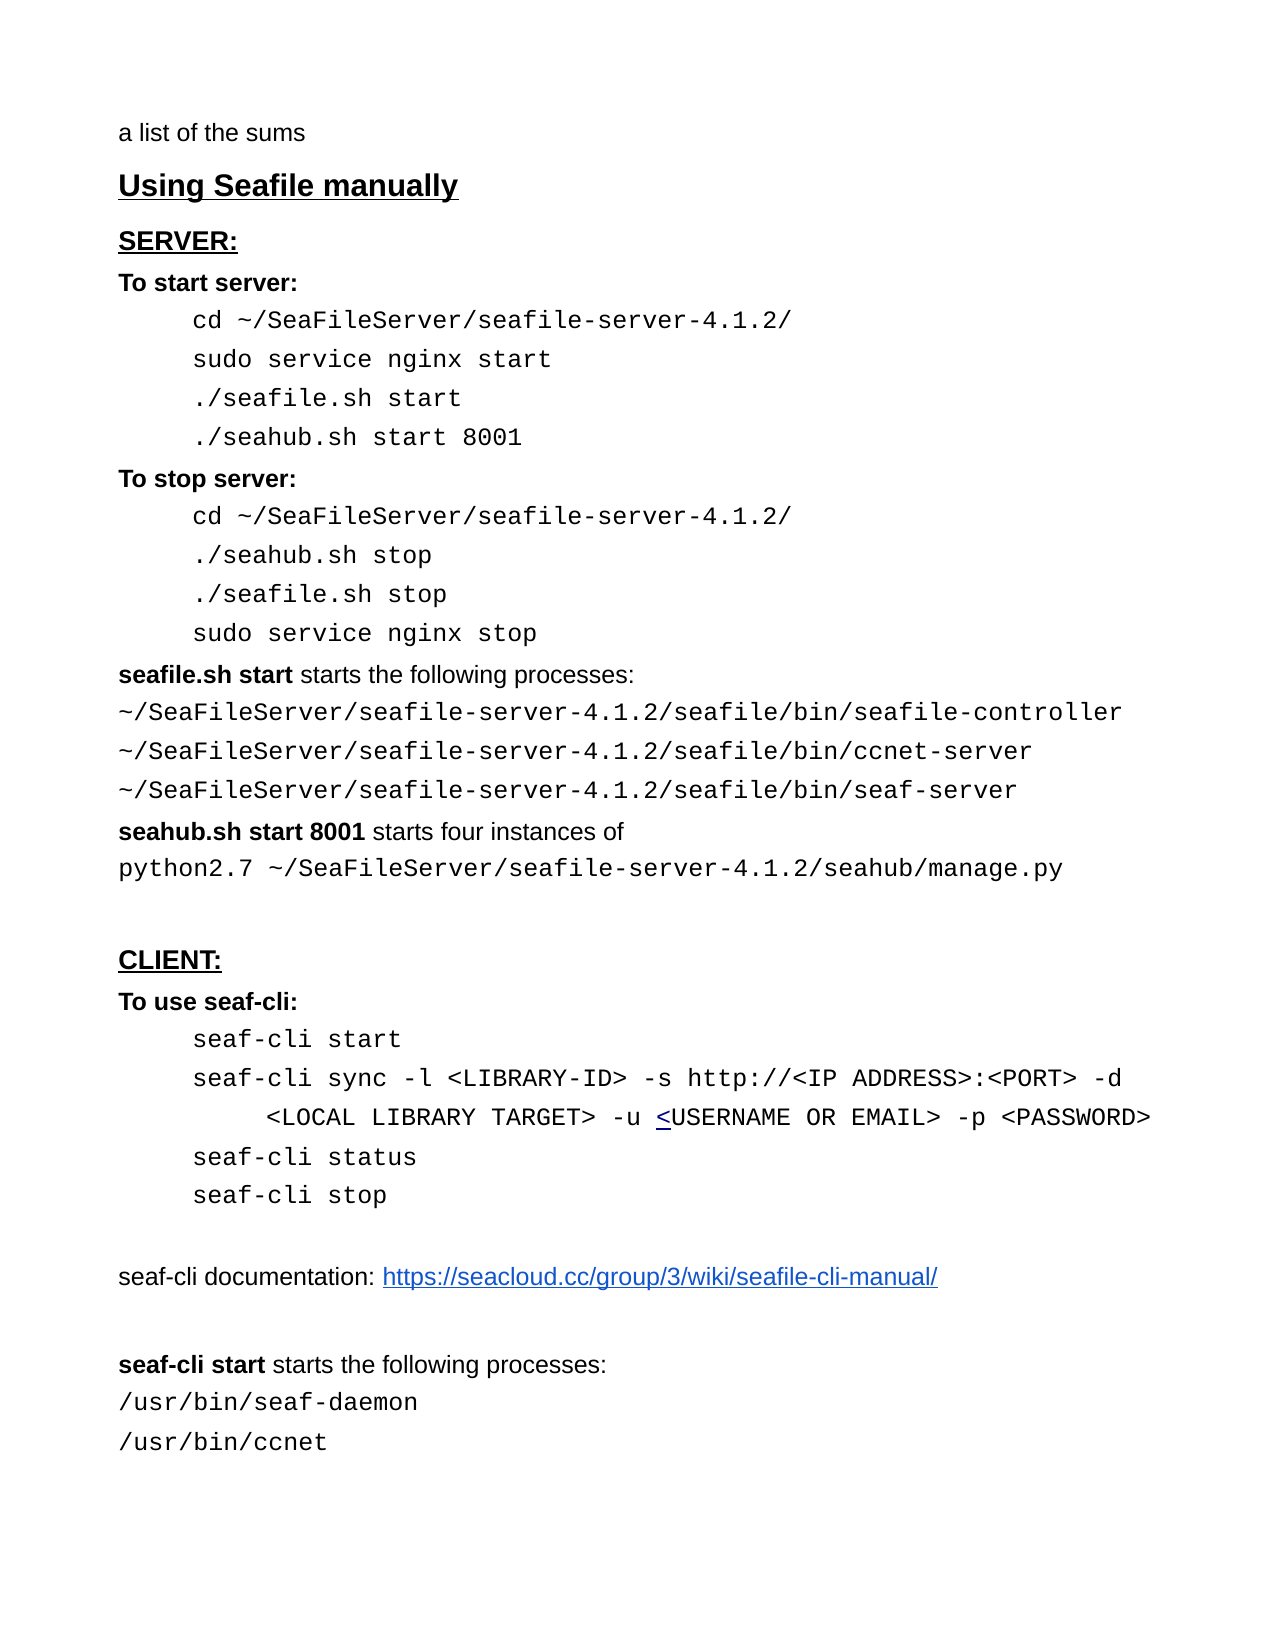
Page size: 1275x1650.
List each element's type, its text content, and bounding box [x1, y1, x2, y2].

text seaf-cli status [118, 1144, 1157, 1172]
text To start server: [118, 268, 1157, 297]
text ~/SeaFileServer/seafile-server-4.1.2/seafile/bin/seafile-controller [118, 699, 1157, 728]
text cd ~/SeaFileServer/seafile-server-4.1.2/ [118, 503, 1157, 532]
text /usr/bin/ccnet [118, 1429, 1157, 1457]
text ~/SeaFileServer/seafile-server-4.1.2/seafile/bin/ccnet-server [118, 738, 1157, 767]
text python2.7 ~/SeaFileServer/seafile-server-4.1.2/seahub/manage.py [118, 856, 1157, 884]
text seaf-cli stop [118, 1183, 1157, 1211]
text seaf-cli sync -l <LIBRARY-ID> -s http://<IP ADDRESS>:<PORT> -d <LOCAL LIBRARY TARGET> -u <USERNAME OR EMAIL> -p <PASSWORD> [118, 1066, 1157, 1133]
text CLIENT: [118, 944, 1157, 975]
text Using Seafile manually [118, 167, 1157, 203]
text seaf-cli start starts the following processes: [118, 1350, 1157, 1379]
text seaf-cli start [118, 1027, 1157, 1055]
text seafile.sh start starts the following processes: [118, 660, 1157, 688]
text seaf-cli documentation: https://seacloud.cc/group/3/wiki/seafile-cli-manual/ [118, 1262, 1157, 1291]
text /usr/bin/seaf-daemon [118, 1390, 1157, 1418]
text ./seafile.sh stop [118, 582, 1157, 610]
text To use seaf-cli: [118, 987, 1157, 1016]
text To stop server: [118, 464, 1157, 493]
text cd ~/SeaFileServer/seafile-server-4.1.2/ [118, 308, 1157, 336]
text ./seahub.sh stop [118, 542, 1157, 571]
text ~/SeaFileServer/seafile-server-4.1.2/seafile/bin/seaf-server [118, 777, 1157, 806]
text sudo service nginx start [118, 347, 1157, 375]
text sudo service nginx stop [118, 621, 1157, 649]
text SERVER: [118, 225, 1157, 256]
text ./seahub.sh start 8001 [118, 425, 1157, 453]
text a list of the sums [118, 118, 1157, 147]
text ./seafile.sh start [118, 386, 1157, 414]
text seahub.sh start 8001 starts four instances of [118, 816, 1157, 845]
